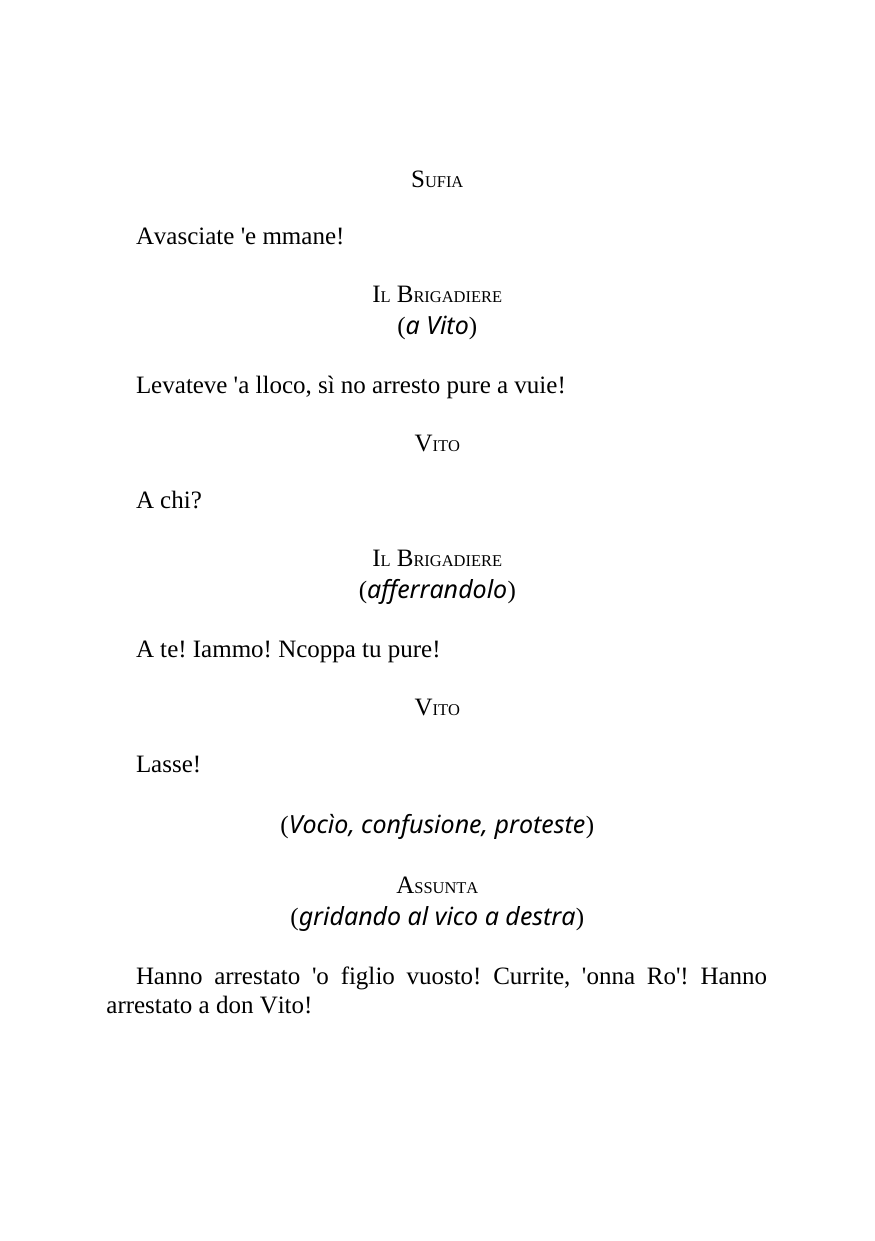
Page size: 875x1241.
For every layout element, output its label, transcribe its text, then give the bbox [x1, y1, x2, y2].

text Levateve 'a lloco, sì no arresto pure a vuie! [106, 370, 768, 399]
text Avasciate 'e mmane! [106, 221, 768, 250]
text Il Brigadiere [106, 543, 768, 572]
text (gridando al vico a destra) [106, 898, 768, 932]
text Hanno arrestato 'o figlio vuosto! Currite, 'onna Ro'! Hanno arrestato a don Vito! [106, 961, 768, 1019]
text Sufia [106, 164, 768, 192]
text A te! Iammo! Ncoppa tu pure! [106, 634, 768, 663]
text Vito [106, 692, 768, 721]
text Vito [106, 428, 768, 457]
text Il Brigadiere [106, 279, 768, 307]
text (afferrandolo) [106, 572, 768, 606]
text Assunta [106, 870, 768, 898]
text (a Vito) [106, 307, 768, 342]
text (Vocìo, confusione, proteste) [106, 807, 768, 841]
text A chi? [106, 485, 768, 514]
text Lasse! [106, 749, 768, 778]
